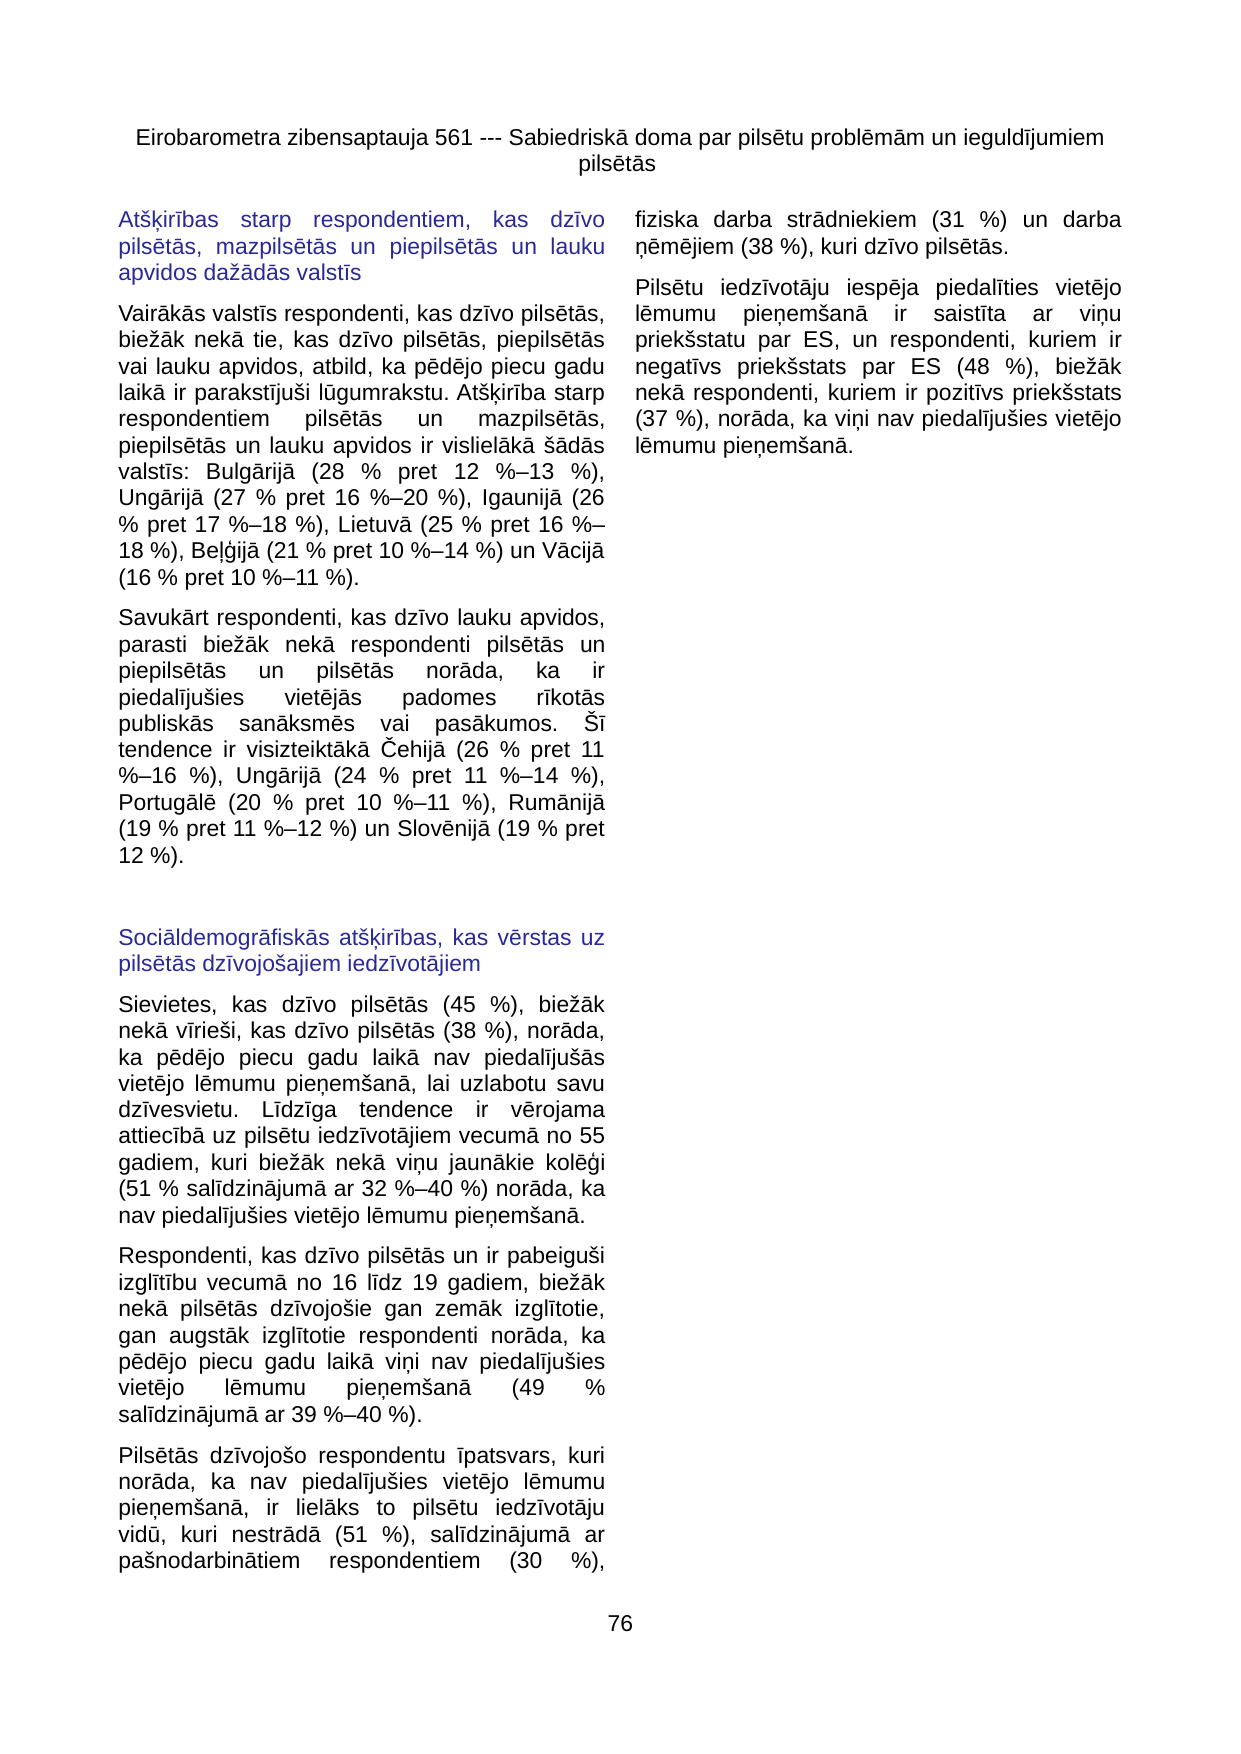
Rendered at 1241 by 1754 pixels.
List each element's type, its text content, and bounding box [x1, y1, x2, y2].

text Respondenti, kas dzīvo pilsētās un ir pabeiguši izglītību vecumā no 16 līdz 19 gadiem, biežāk nekā pilsētās dzīvojošie gan zemāk izglītotie, gan augstāk izglītotie respondenti norāda, ka pēdējo piecu gadu laikā viņi nav piedalījušies vietējo lēmumu pieņemšanā (49 % salīdzinājumā ar 39 %–40 %). [118, 1242, 605, 1427]
text Pilsētās dzīvojošo respondentu īpatsvars, kuri norāda, ka nav piedalījušies vietējo lēmumu pieņemšanā, ir lielāks to pilsētu iedzīvotāju vidū, kuri nestrādā (51 %), salīdzinājumā ar pašnodarbinātiem respondentiem (30 %), [118, 1442, 605, 1573]
text Sievietes, kas dzīvo pilsētās (45 %), biežāk nekā vīrieši, kas dzīvo pilsētās (38 %), norāda, ka pēdējo piecu gadu laikā nav piedalījušās vietējo lēmumu pieņemšanā, lai uzlabotu savu dzīvesvietu. Līdzīga tendence ir vērojama attiecībā uz pilsētu iedzīvotājiem vecumā no 55 gadiem, kuri biežāk nekā viņu jaunākie kolēģi (51 % salīdzinājumā ar 32 %–40 %) norāda, ka nav piedalījušies vietējo lēmumu pieņemšanā. [118, 991, 605, 1228]
text Atšķirības starp respondentiem, kas dzīvo pilsētās, mazpilsētās un piepilsētās un lauku apvidos dažādās valstīs [118, 206, 605, 285]
text Vairākās valstīs respondenti, kas dzīvo pilsētās, biežāk nekā tie, kas dzīvo pilsētās, piepilsētās vai lauku apvidos, atbild, ka pēdējo piecu gadu laikā ir parakstījuši lūgumrakstu. Atšķirība starp respondentiem pilsētās un mazpilsētās, piepilsētās un lauku apvidos ir vislielākā šādās valstīs: Bulgārijā (28 % pret 12 %–13 %), Ungārijā (27 % pret 16 %–20 %), Igaunijā (26 % pret 17 %–18 %), Lietuvā (25 % pret 16 %–18 %), Beļģijā (21 % pret 10 %–14 %) un Vācijā (16 % pret 10 %–11 %). [118, 300, 605, 590]
text Pilsētu iedzīvotāju iespēja piedalīties vietējo lēmumu pieņemšanā ir saistīta ar viņu priekšstatu par ES, un respondenti, kuriem ir negatīvs priekšstats par ES (48 %), biežāk nekā respondenti, kuriem ir pozitīvs priekšstats (37 %), norāda, ka viņi nav piedalījušies vietējo lēmumu pieņemšanā. [635, 273, 1122, 458]
text Savukārt respondenti, kas dzīvo lauku apvidos, parasti biežāk nekā respondenti pilsētās un piepilsētās un pilsētās norāda, ka ir piedalījušies vietējās padomes rīkotās publiskās sanāksmēs vai pasākumos. Šī tendence ir visizteiktākā Čehijā (26 % pret 11 %–16 %), Ungārijā (24 % pret 11 %–14 %), Portugālē (20 % pret 10 %–11 %), Rumānijā (19 % pret 11 %–12 %) un Slovēnijā (19 % pret 12 %). [118, 604, 605, 868]
text fiziska darba strādniekiem (31 %) un darba ņēmējiem (38 %), kuri dzīvo pilsētās. [635, 206, 1122, 259]
text Sociāldemogrāfiskās atšķirības, kas vērstas uz pilsētās dzīvojošajiem iedzīvotājiem [118, 923, 605, 976]
